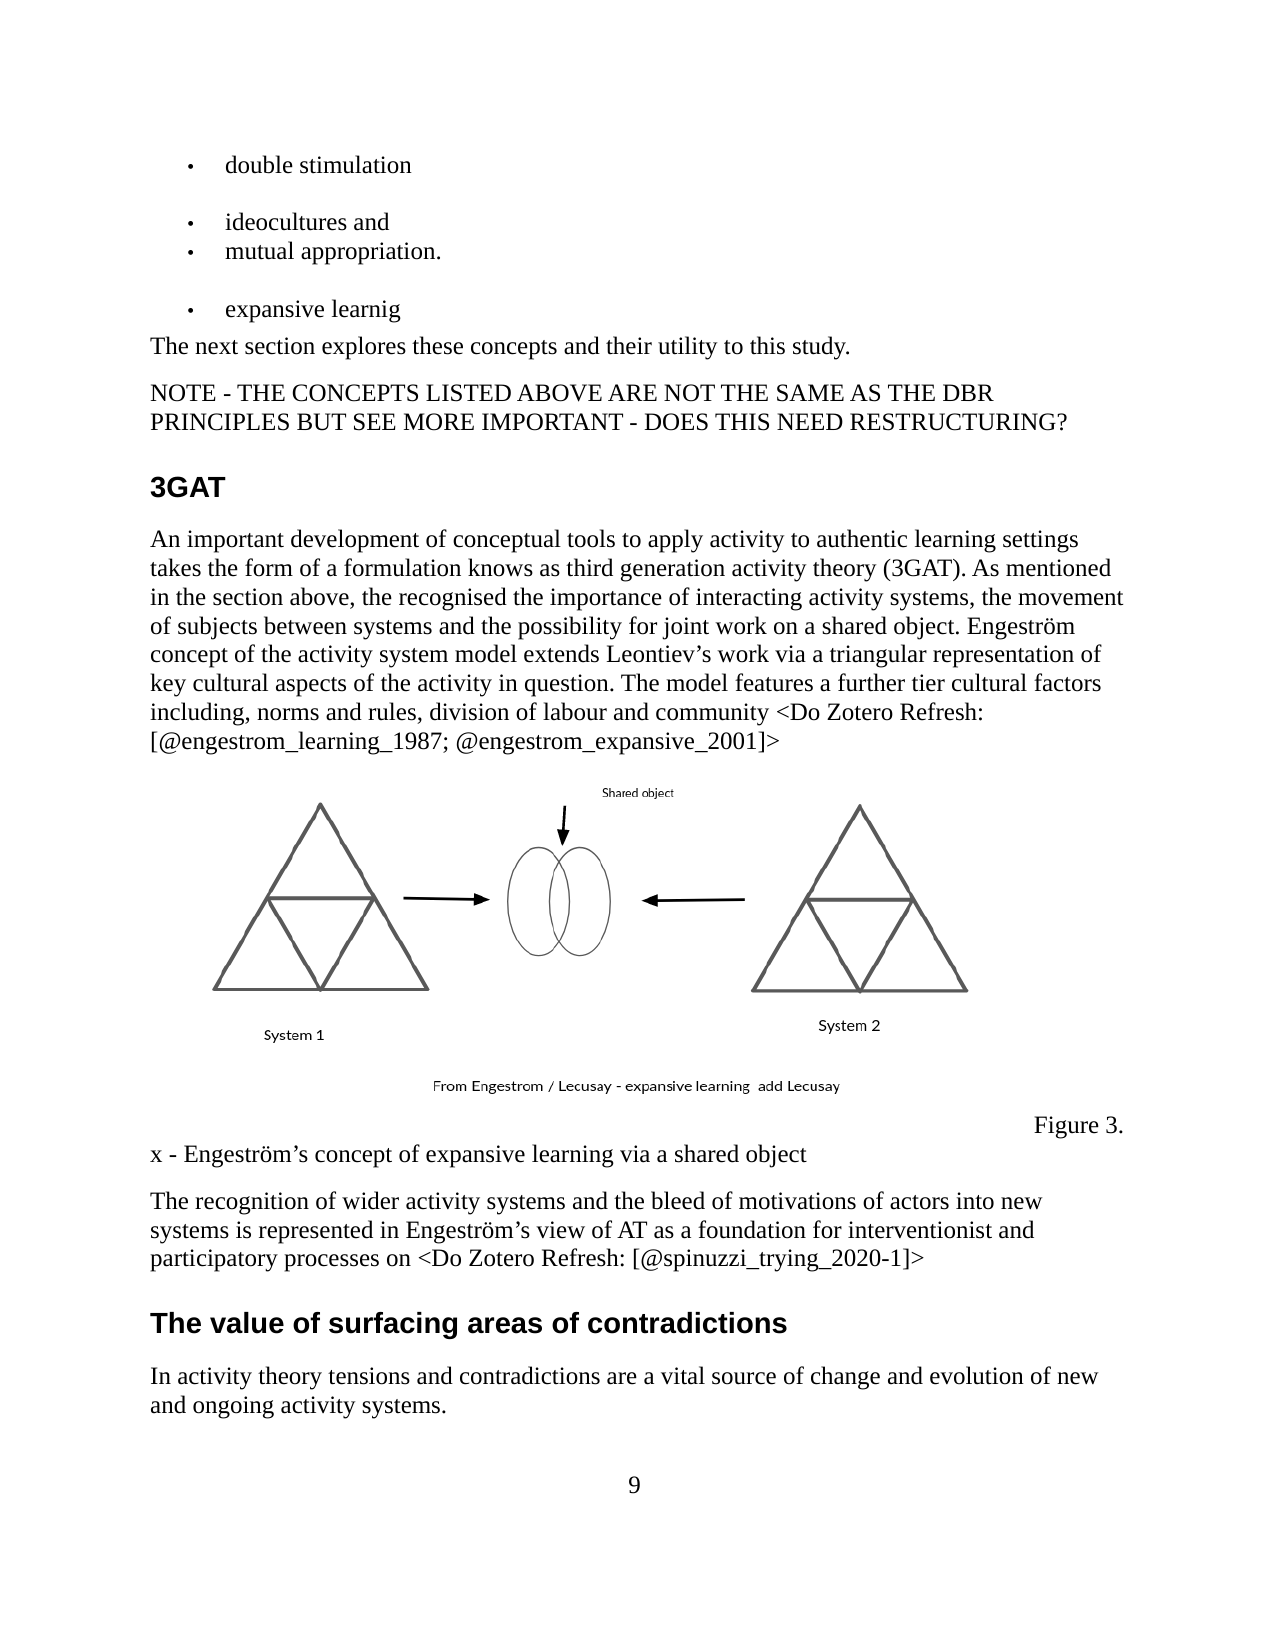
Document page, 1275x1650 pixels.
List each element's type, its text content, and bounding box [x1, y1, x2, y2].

text In activity theory tensions and contradictions are a vital source of change and evolution of new and ongoing activity systems. [150, 1361, 1125, 1419]
list double stimulation [187, 150, 1125, 207]
text The next section explores these concepts and their utility to this study. [150, 331, 1125, 360]
subtitle The value of surfacing areas of contradictions [150, 1306, 1125, 1340]
text NOTE - THE CONCEPTS LISTED ABOVE ARE NOT THE SAME AS THE DBR PRINCIPLES BUT SEE MORE IMPORTANT - DOES THIS NEED RESTRUCTURING? [150, 378, 1125, 436]
list mutual appropriation. [187, 236, 1125, 294]
list ideocultures and [187, 207, 1125, 236]
text Figure 3. x - Engeström’s concept of expansive learning via a shared object [150, 1134, 1125, 1168]
picture [150, 772, 1028, 1134]
list expansive learnig [187, 294, 1125, 322]
text The recognition of wider activity systems and the bleed of motivations of actors into new systems is represented in Engeström’s view of AT as a foundation for interventionist and participatory processes on <Do Zotero Refresh: [@spinuzzi_trying_2020-1]> [150, 1186, 1125, 1272]
text An important development of conceptual tools to apply activity to authentic learning settings takes the form of a formulation knows as third generation activity theory (3GAT). As mentioned in the section above, the recognised the importance of interacting activity systems, the movement of subjects between systems and the possibility for joint work on a shared object. Engeström concept of the activity system model extends Leontiev’s work via a triangular representation of key cultural aspects of the activity in question. The model features a further tier cultural factors including, norms and rules, division of labour and community <Do Zotero Refresh: [@engestrom_learning_1987; @engestrom_expansive_2001]> [150, 524, 1125, 754]
subtitle 3GAT [150, 469, 1125, 503]
